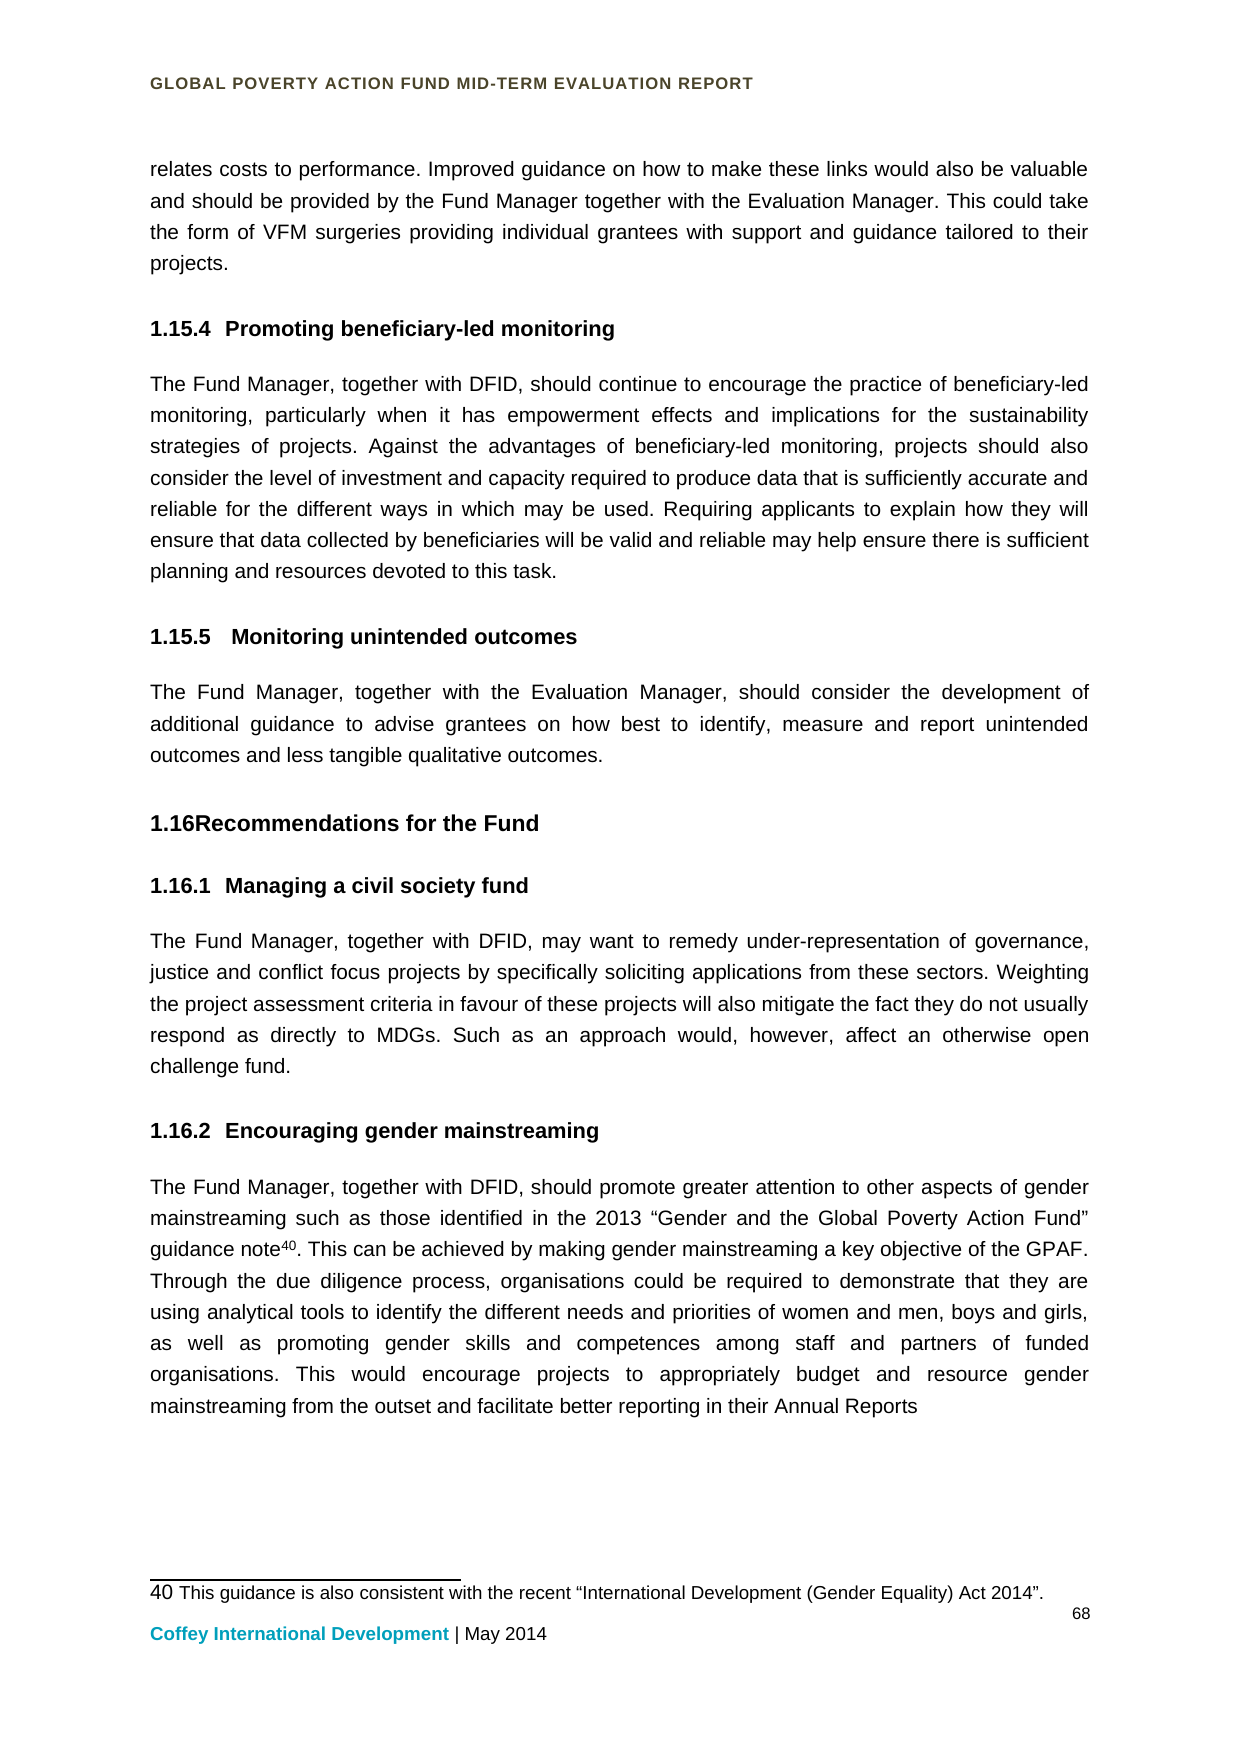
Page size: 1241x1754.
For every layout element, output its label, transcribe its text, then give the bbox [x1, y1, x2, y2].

text The Fund Manager, together with the Evaluation Manager, should consider the development of additional guidance to advise grantees on how best to identify, measure and report unintended outcomes and less tangible qualitative outcomes. [150, 673, 1090, 767]
text This guidance is also consistent with the recent “International Development (Gender Equality) Act 2014”. [150, 1580, 1090, 1604]
text The Fund Manager, together with DFID, should continue to encourage the practice of beneficiary-led monitoring, particularly when it has empowerment effects and implications for the sustainability strategies of projects. Against the advantages of beneficiary-led monitoring, projects should also consider the level of investment and capacity required to produce data that is sufficiently accurate and reliable for the different ways in which may be used. Requiring applicants to explain how they will ensure that data collected by beneficiaries will be valid and reliable may help ensure there is sufficient planning and resources devoted to this task. [150, 364, 1090, 583]
subtitle Managing a civil society fund [150, 872, 1090, 898]
subtitle Encouraging gender mainstreaming [150, 1117, 1090, 1143]
text The Fund Manager, together with DFID, may want to remedy under-representation of governance, justice and conflict focus projects by specifically soliciting applications from these sectors. Weighting the project assessment criteria in favour of these projects will also mitigate the fact they do not usually respond as directly to MDGs. Such as an approach would, however, affect an otherwise open challenge fund. [150, 922, 1090, 1078]
subtitle Monitoring unintended outcomes [150, 623, 1090, 649]
text relates costs to performance. Improved guidance on how to make these links would also be valuable and should be provided by the Fund Manager together with the Evaluation Manager. This could take the form of VFM surgeries providing individual grantees with support and guidance tailored to their projects. [150, 150, 1090, 275]
subtitle Promoting beneficiary-led monitoring [150, 314, 1090, 341]
text The Fund Manager, together with DFID, should promote greater attention to other aspects of gender mainstreaming such as those identified in the 2013 “Gender and the Global Poverty Action Fund” guidance note. This can be achieved by making gender mainstreaming a key objective of the GPAF. Through the due diligence process, organisations could be required to demonstrate that they are using analytical tools to identify the different needs and priorities of women and men, boys and girls, as well as promoting gender skills and competences among staff and partners of funded organisations. This would encourage projects to appropriately budget and resource gender mainstreaming from the outset and facilitate better reporting in their Annual Reports [150, 1167, 1090, 1417]
subtitle Recommendations for the Fund [150, 806, 1090, 836]
